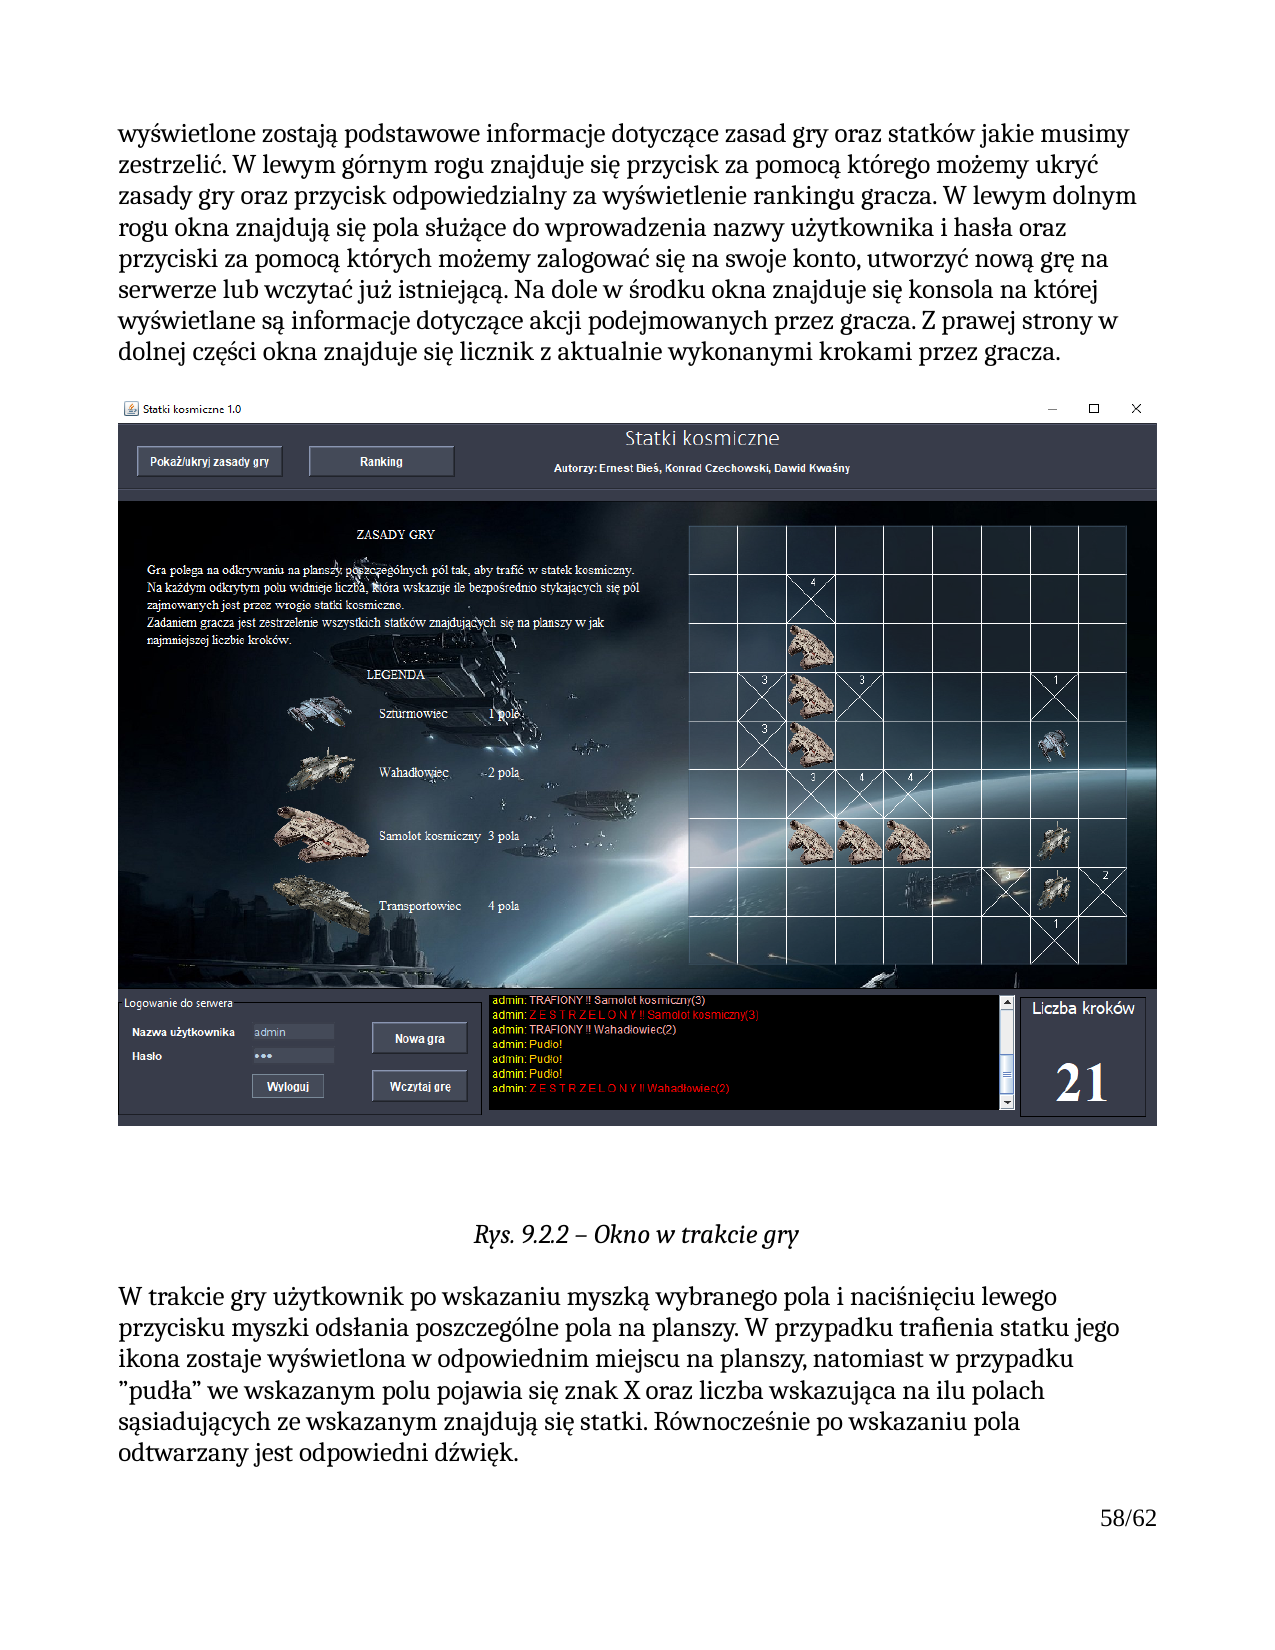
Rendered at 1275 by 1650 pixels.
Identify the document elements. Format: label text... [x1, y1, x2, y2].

text W trakcie gry użytkownik po wskazaniu myszką wybranego pola i naciśnięciu lewego przycisku myszki odsłania poszczególne pola na planszy. W przypadku traﬁenia statku jego ikona zostaje wyświetlona w odpowiednim miejscu na planszy, natomiast w przypadku ”pudła” we wskazanym polu pojawia się znak X oraz liczba wskazująca na ilu polach sąsiadujących ze wskazanym znajdują się statki. Równocześnie po wskazaniu pola odtwarzany jest odpowiedni dźwięk. [118, 1281, 1157, 1468]
text Rys. 9.2.2 – Okno w trakcie gry [118, 1219, 1157, 1250]
picture [118, 398, 1157, 1126]
text wyświetlone zostają podstawowe informacje dotyczące zasad gry oraz statków jakie musimy zestrzelić. W lewym górnym rogu znajduje się przycisk za pomocą którego możemy ukryć zasady gry oraz przycisk odpowiedzialny za wyświetlenie rankingu gracza. W lewym dolnym rogu okna znajdują się pola służące do wprowadzenia nazwy użytkownika i hasła oraz przyciski za pomocą których możemy zalogować się na swoje konto, utworzyć nową grę na serwerze lub wczytać już istniejącą. Na dole w środku okna znajduje się konsola na której wyświetlane są informacje dotyczące akcji podejmowanych przez gracza. Z prawej strony w dolnej części okna znajduje się licznik z aktualnie wykonanymi krokami przez gracza. [118, 118, 1157, 367]
